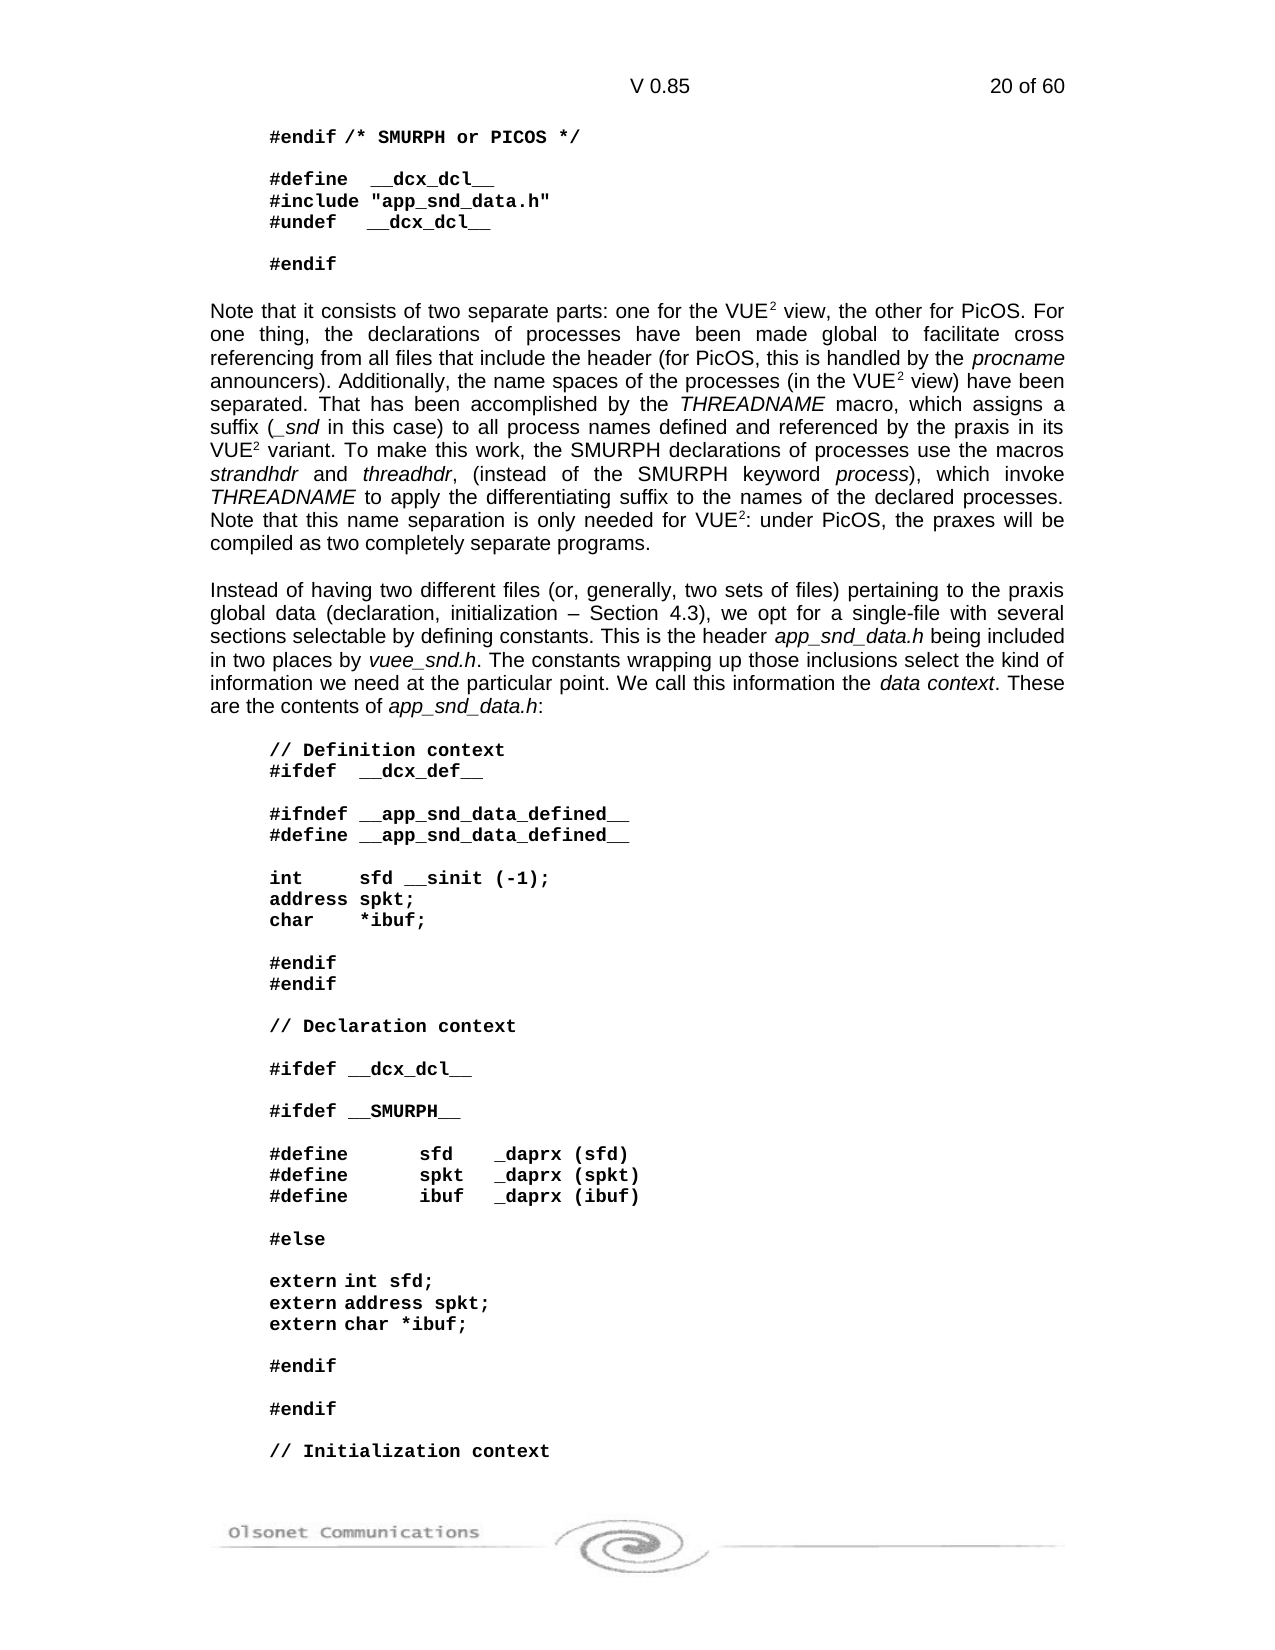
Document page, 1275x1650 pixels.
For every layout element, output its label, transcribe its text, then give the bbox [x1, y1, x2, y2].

text #endif [269, 953, 1065, 975]
text #define sfd _daprx (sfd) [269, 1145, 1065, 1166]
text #endif [269, 1357, 1065, 1378]
text #include "app_snd_data.h" [269, 191, 1065, 213]
picture [210, 1504, 1065, 1596]
text // Definition context [269, 741, 1065, 762]
text extern char *ibuf; [269, 1315, 1065, 1336]
text #define __dcx_dcl__ [269, 170, 1065, 191]
text #undef __dcx_dcl__ [269, 213, 1065, 234]
text #endif [269, 1400, 1065, 1421]
text #define spkt _daprx (spkt) [269, 1166, 1065, 1187]
text #else [269, 1230, 1065, 1251]
text address spkt; [269, 890, 1065, 911]
text #ifndef __app_snd_data_defined__ [269, 805, 1065, 826]
text Note that it consists of two separate parts: one for the VUE2 view, the other for PicOS. For one thing, the declarations of processes have been made global to facilitate cross referencing from all files that include the header (for PicOS, this is handled by the procname announcers). Additionally, the name spaces of the processes (in the VUE2 view) have been separated. That has been accomplished by the THREADNAME macro, which assigns a suffix (_snd in this case) to all process names defined and referenced by the praxis in its VUE2 variant. To make this work, the SMURPH declarations of processes use the macros strandhdr and threadhdr, (instead of the SMURPH keyword process), which invoke THREADNAME to apply the differentiating suffix to the names of the declared processes. Note that this name separation is only needed for VUE2: under PicOS, the praxes will be compiled as two completely separate programs. [210, 300, 1065, 555]
text #ifdef __SMURPH__ [269, 1102, 1065, 1123]
text // Initialization context [269, 1442, 1065, 1463]
text #ifdef __dcx_dcl__ [269, 1060, 1065, 1081]
text extern address spkt; [269, 1293, 1065, 1315]
text #endif /* SMURPH or PICOS */ [269, 128, 1065, 149]
text char *ibuf; [269, 911, 1065, 932]
text #ifdef __dcx_def__ [269, 762, 1065, 783]
text // Declaration context [269, 1017, 1065, 1038]
text Instead of having two different files (or, generally, two sets of files) pertaining to the praxis global data (declaration, initialization – Section 4.3), we opt for a single-file with several sections selectable by defining constants. This is the header app_snd_data.h being included in two places by vuee_snd.h. The constants wrapping up those inclusions select the kind of information we need at the particular point. We call this information the data context. These are the contents of app_snd_data.h: [210, 578, 1065, 718]
text #endif [269, 255, 1065, 276]
text #define __app_snd_data_defined__ [269, 826, 1065, 847]
text #endif [269, 975, 1065, 996]
text extern int sfd; [269, 1272, 1065, 1293]
text int sfd __sinit (-1); [269, 868, 1065, 890]
text #define ibuf _daprx (ibuf) [269, 1187, 1065, 1208]
